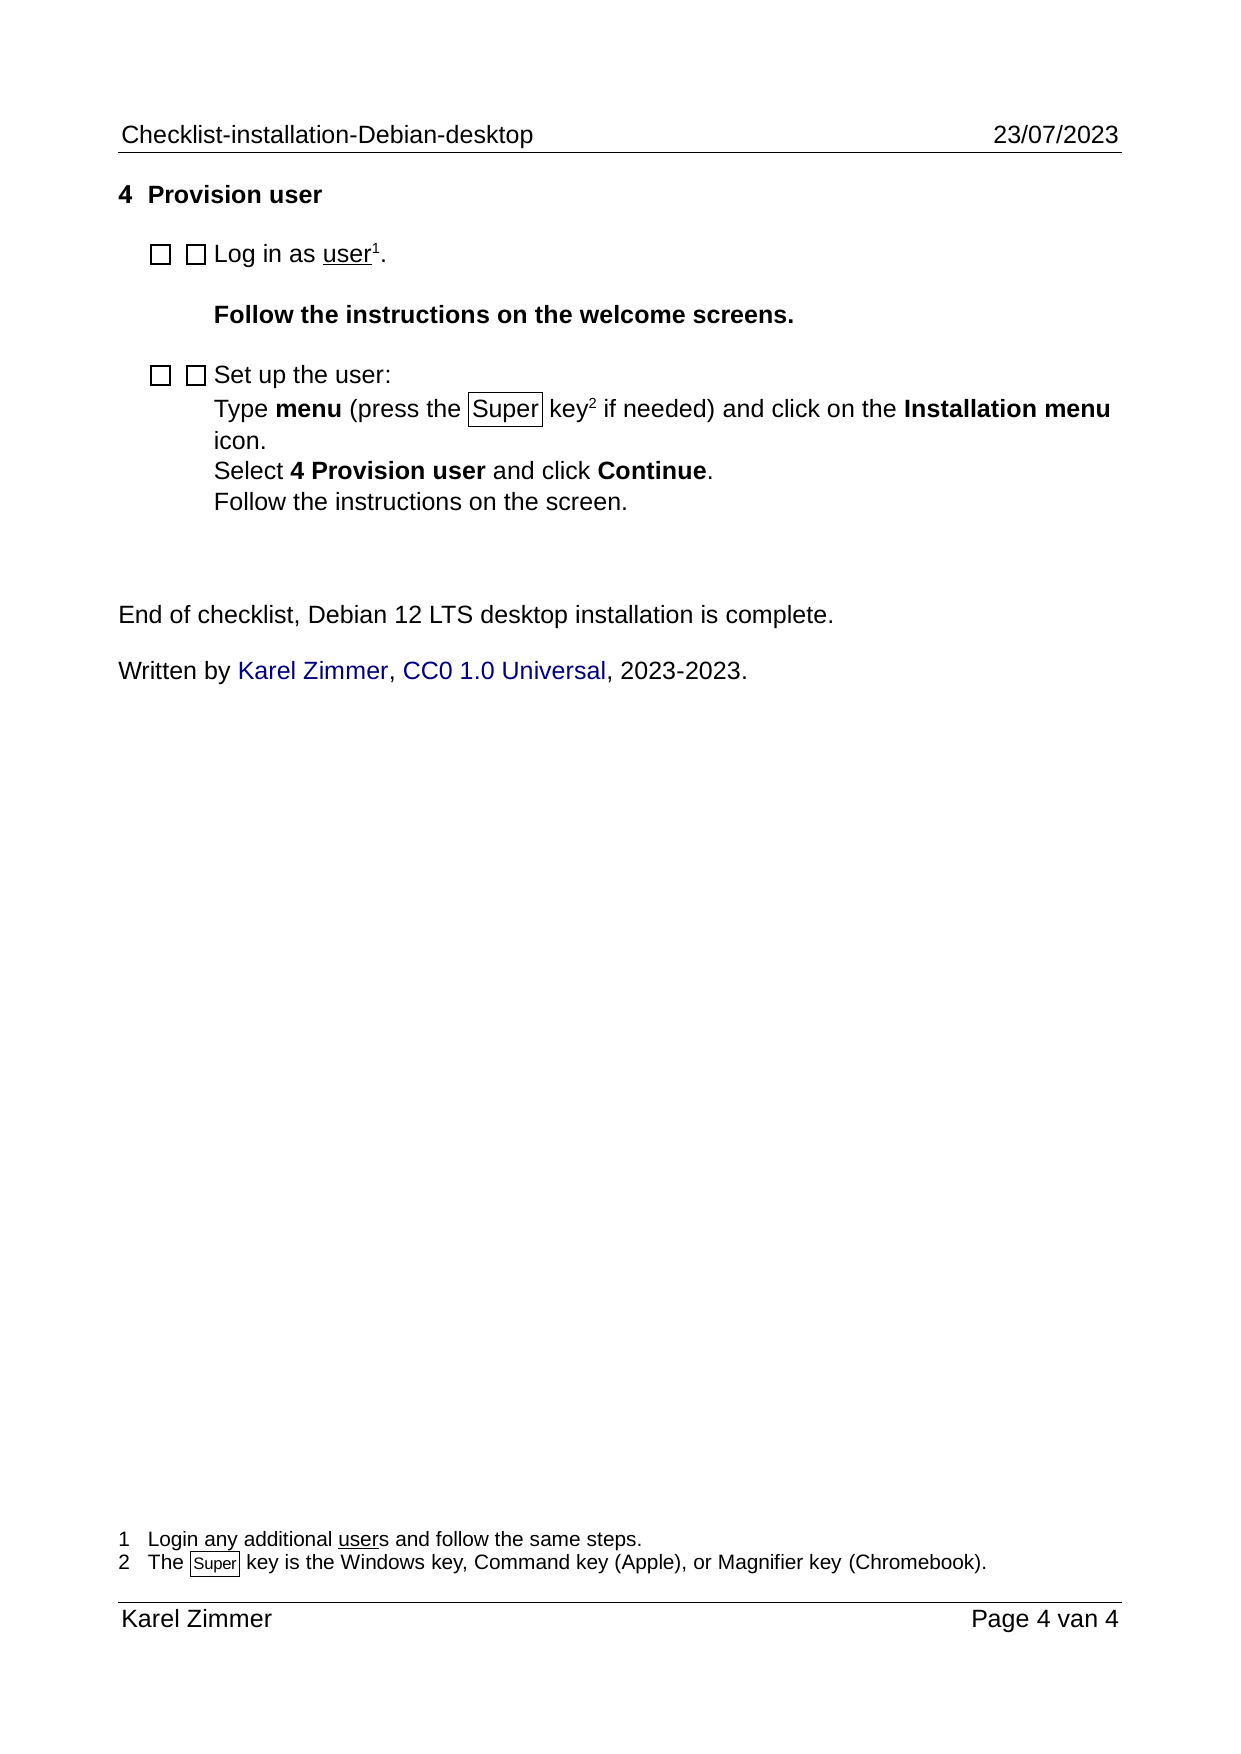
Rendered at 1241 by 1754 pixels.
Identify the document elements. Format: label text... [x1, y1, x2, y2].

table_cell [142, 300, 177, 330]
table_cell [177, 360, 213, 391]
table_cell [213, 330, 1122, 360]
table_cell Follow the instructions on the screen. [213, 486, 1122, 517]
table_cell [118, 269, 142, 300]
table_cell [118, 300, 142, 330]
table_header [142, 239, 177, 269]
table_cell Set up the user: [213, 360, 1122, 391]
table_cell [142, 456, 177, 486]
table_cell Select 4 Provision user and click Continue. [213, 456, 1122, 486]
text Written by Karel Zimmer, CC0 1.0 Universal, 2023-2023. [118, 657, 1122, 685]
table_header [118, 239, 142, 269]
table_cell [142, 486, 177, 517]
table_header Log in as USER. [213, 239, 1122, 269]
list Provision user [118, 177, 1122, 211]
table_cell [177, 269, 213, 300]
table_cell [177, 456, 213, 486]
table_cell [177, 486, 213, 517]
table_cell [177, 300, 213, 330]
text End of checklist, Debian 12 LTS desktop installation is complete. [118, 601, 1122, 629]
table_cell [118, 330, 142, 360]
table_cell [213, 269, 1122, 300]
table_cell [118, 391, 142, 456]
table_cell [118, 360, 142, 391]
table_cell [177, 391, 213, 456]
table_cell [177, 330, 213, 360]
table_cell [118, 486, 142, 517]
table_cell [118, 456, 142, 486]
table_cell Type menu (press the Super key if needed) and click on the Installation menu icon. [213, 391, 1122, 456]
table_header [177, 239, 213, 269]
table_cell [142, 391, 177, 456]
table_cell [142, 360, 177, 391]
table_cell [142, 269, 177, 300]
table_cell Follow the instructions on the welcome screens. [213, 300, 1122, 330]
table_cell [142, 330, 177, 360]
